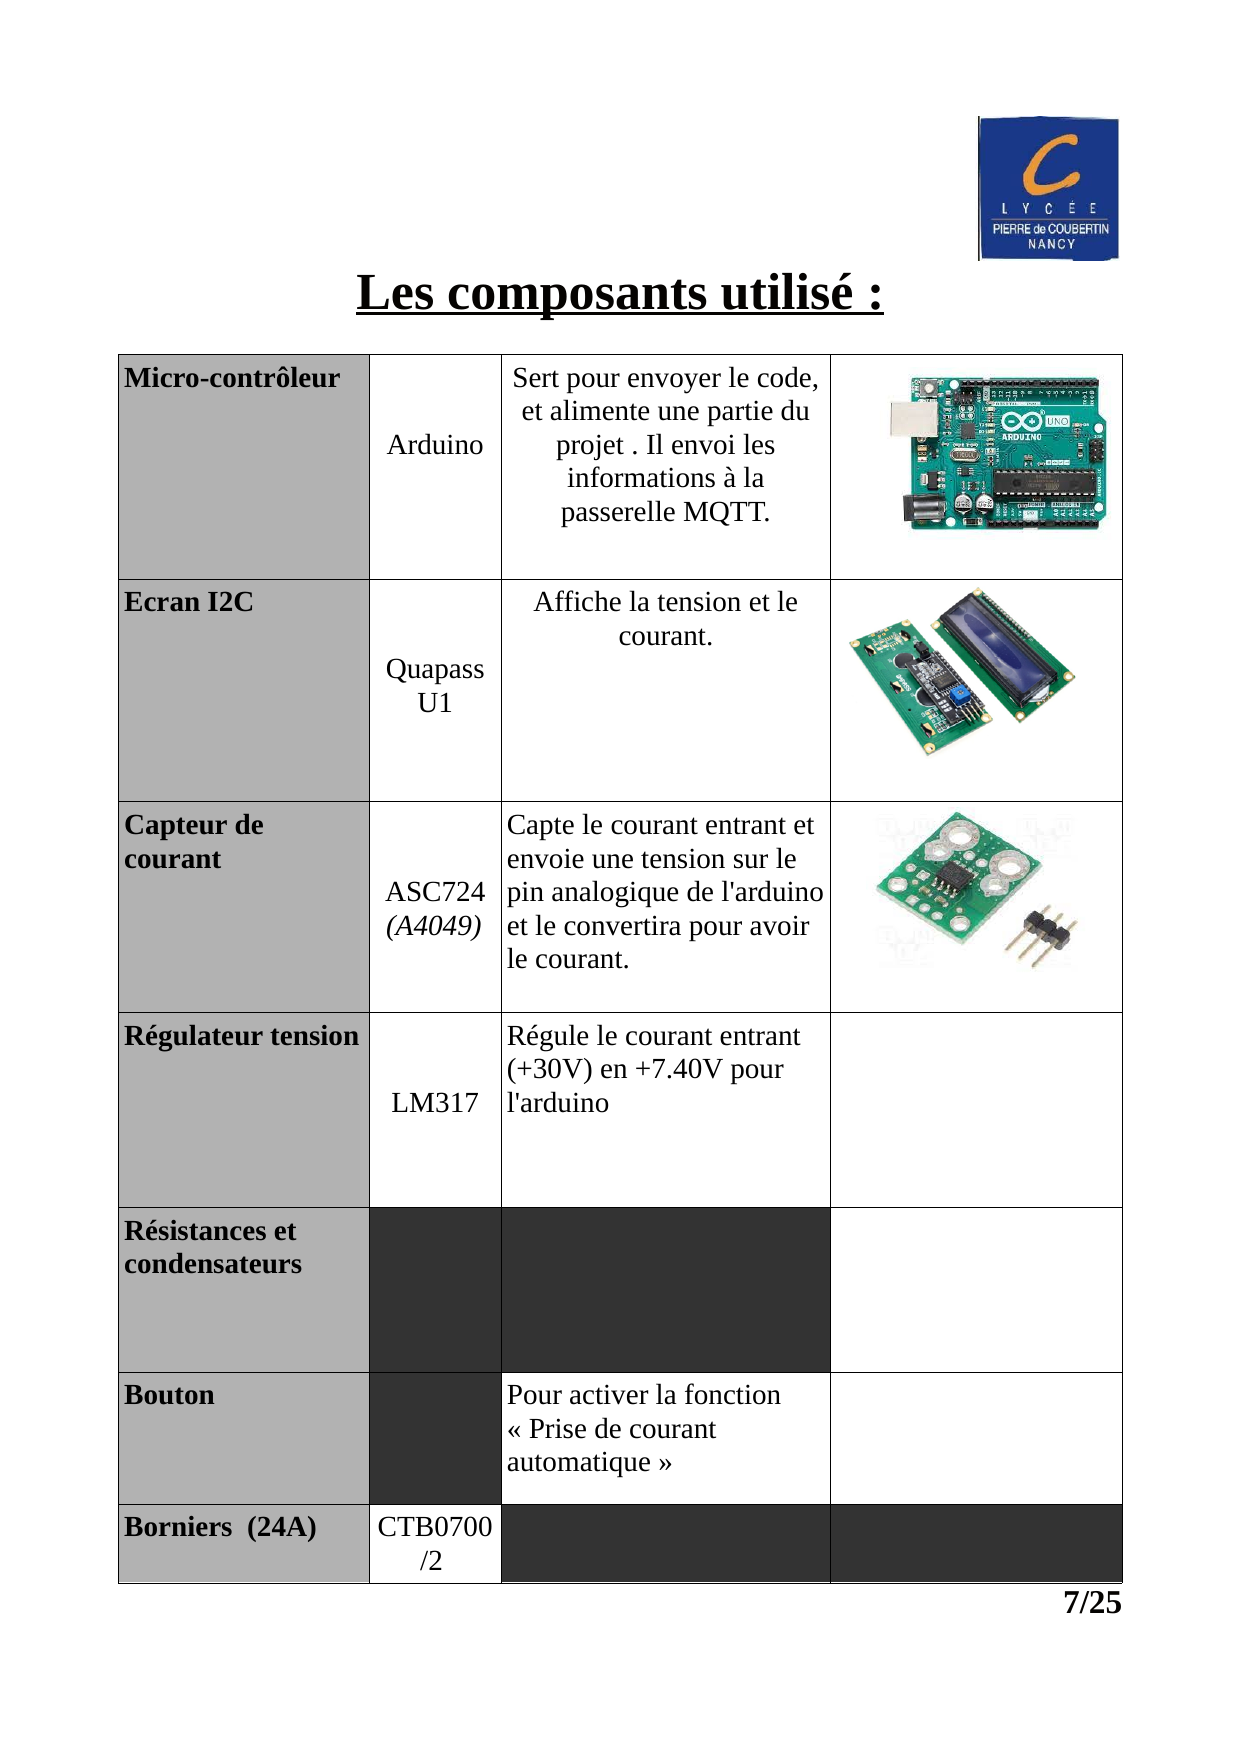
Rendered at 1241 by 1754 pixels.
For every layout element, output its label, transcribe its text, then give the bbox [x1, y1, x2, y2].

table_header [831, 355, 1122, 539]
table_header Arduino [370, 355, 501, 579]
table_cell Borniers (24A) [119, 1505, 369, 1582]
table_cell Bouton [119, 1373, 369, 1504]
table_cell [831, 1505, 1122, 1582]
table_cell Résistances et condensateurs [119, 1208, 369, 1372]
table_cell Quapass U1 [370, 580, 501, 801]
table_cell [370, 1373, 501, 1504]
table_cell [831, 1013, 1122, 1207]
table_cell [502, 1208, 830, 1372]
table_cell [502, 1505, 830, 1582]
table_cell [370, 1208, 501, 1372]
table_header Sert pour envoyer le code, et alimente une partie du projet . Il envoi les informations à la passerelle MQTT. [502, 355, 830, 579]
table_header [831, 540, 1122, 579]
table_cell Régule le courant entrant (+30V) en +7.40V pour l'arduino [502, 1013, 830, 1207]
table_cell [831, 585, 1122, 801]
table_cell Pour activer la fonction « Prise de courant automatique » [502, 1373, 830, 1504]
table_cell Ecran I2C [119, 580, 369, 801]
table_cell ASC724 (A4049) [370, 802, 501, 1012]
table_cell Affiche la tension et le courant. [502, 580, 830, 801]
table_cell [831, 1373, 1122, 1504]
table_cell LM317 [370, 1013, 501, 1207]
table_cell CTB0700/2 [370, 1505, 501, 1582]
table_header Micro-contrôleur [119, 355, 369, 579]
table_cell Capteur de courant [119, 802, 369, 1012]
picture [866, 807, 1087, 973]
table_cell Capte le courant entrant et envoie une tension sur le pin analogique de l'arduino et le convertira pour avoir le courant. [502, 802, 830, 1012]
table_cell [831, 802, 1122, 972]
picture [845, 584, 1090, 763]
text Les composants utilisé : [118, 261, 1122, 321]
table_cell [831, 1208, 1122, 1372]
text 7/25 [118, 1584, 1122, 1621]
picture [975, 116, 1120, 261]
table_cell [831, 973, 1122, 1012]
table_cell [831, 580, 1122, 584]
picture [879, 367, 1117, 540]
table_cell Régulateur tension [119, 1013, 369, 1207]
